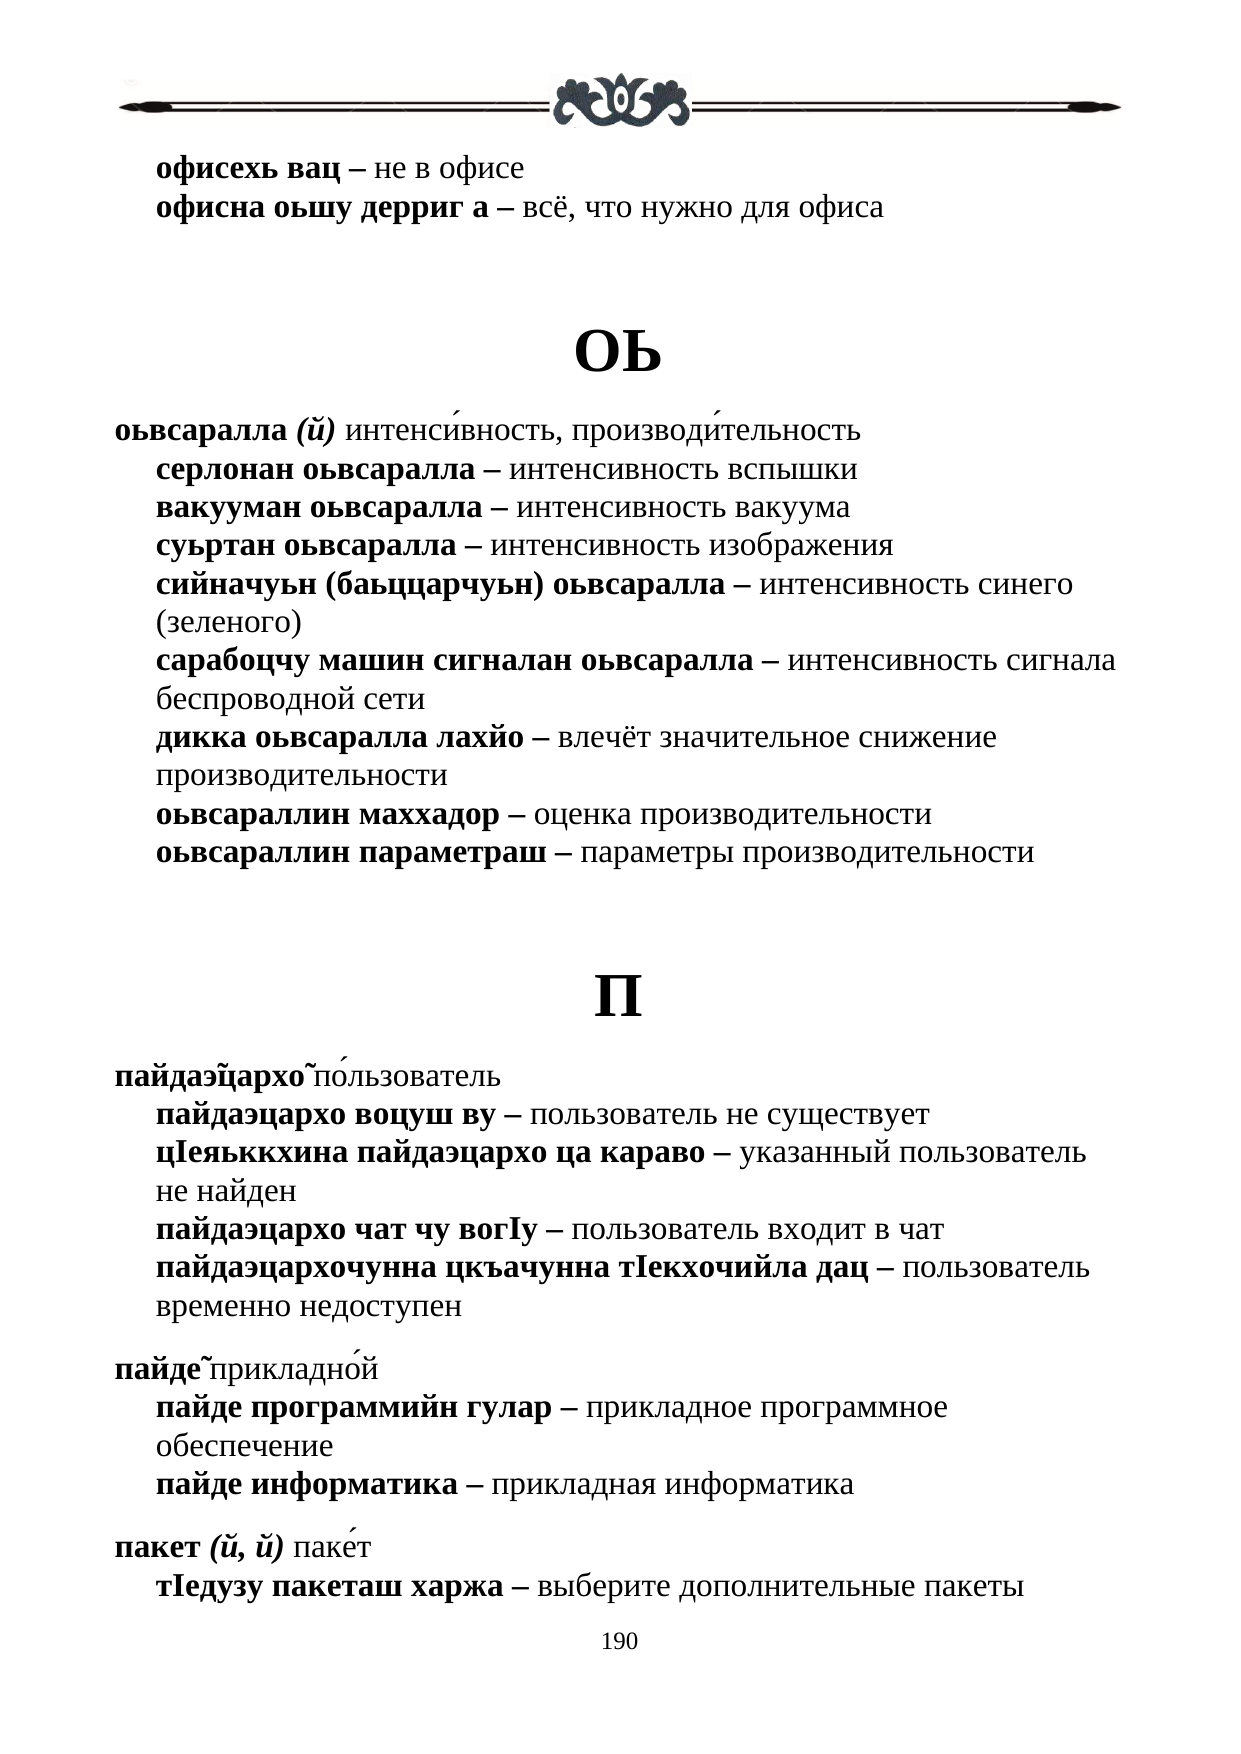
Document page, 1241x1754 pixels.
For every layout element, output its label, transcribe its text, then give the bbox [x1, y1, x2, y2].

text офисехь вац – не в офисе офисна оьшу дерриг а – всё, что нужно для офиса [114, 148, 1122, 224]
text пайдаэ̃цархо̃ по́льзователь пайдаэцархо воцуш ву – пользователь не существует цIеяьккхина пайдаэцархо ца караво – указанный пользователь не найден пайдаэцархо чат чу вогIу – пользователь входит в чат пайдаэцархочунна цкъачунна тIекхочийла дац – пользователь временно недоступен [114, 1055, 1122, 1323]
text пайде̃ прикладно́й пайде программийн гулар – прикладное программное обеспечение пайде информатика – прикладная информатика [114, 1348, 1122, 1502]
text пакет (й, й) паке́т тIедузу пакеташ харжа – выберите дополнительные пакеты [114, 1527, 1122, 1603]
text оьвсаралла (й) интенси́вность, производи́тельность серлонан оьвсаралла – интенсивность вспышки вакууман оьвсаралла – интенсивность вакуума суьртан оьвсаралла – интенсивность изображения сийначуьн (баьццарчуьн) оьвсаралла – интенсивность синего (зеленого) сарабоцчу машин сигналан оьвсаралла – интенсивность сигнала беспроводной сети дикка оьвсаралла лахйо – влечёт значительное снижение производительности оьвсараллин маххадор – оценка производительности оьвсараллин параметраш – параметры производительности [114, 410, 1122, 870]
text П [114, 958, 1122, 1030]
text ОЬ [114, 313, 1122, 385]
